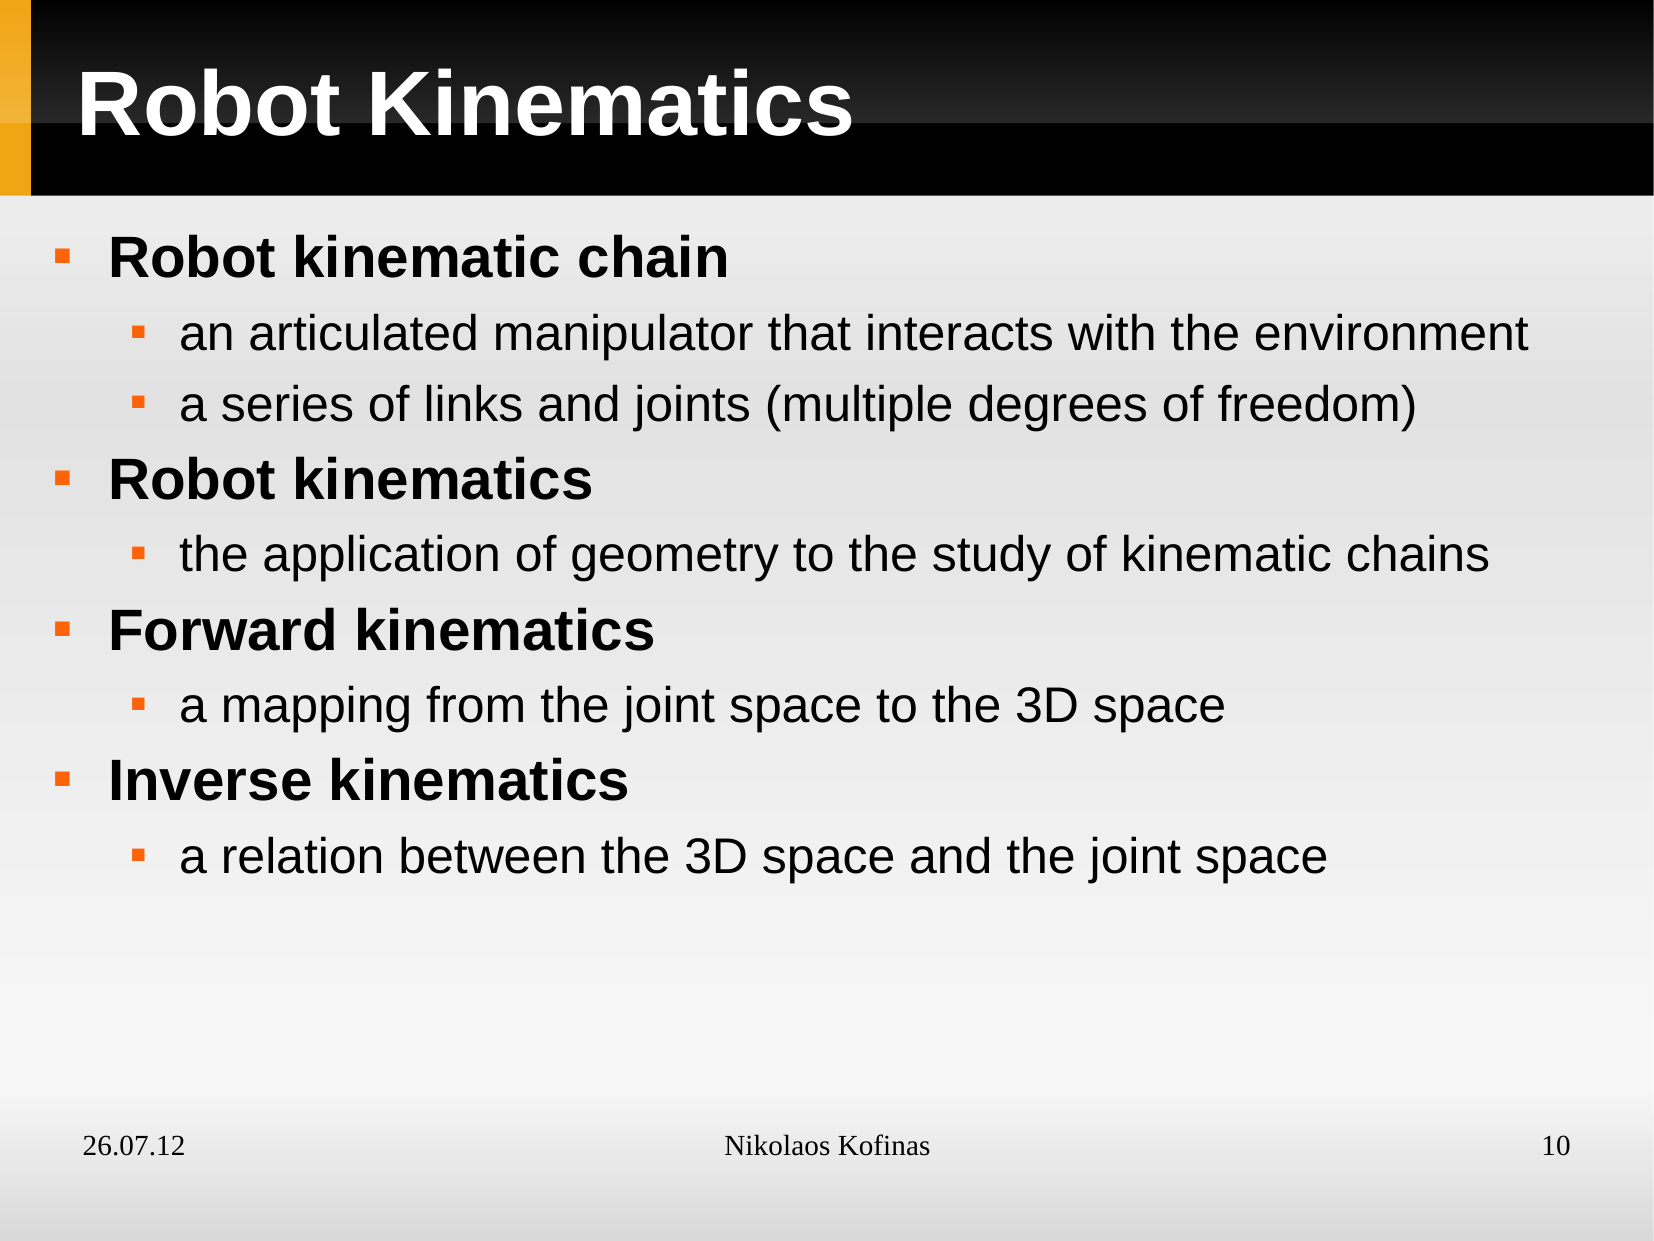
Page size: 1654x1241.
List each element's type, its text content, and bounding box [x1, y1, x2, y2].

picture [0, 0, 1654, 1241]
title Robot Kinematics [76, 0, 1654, 208]
list Robot kinematic chain an articulated manipulator that interacts with the environment a series of links and joints (multiple degrees of freedom) Robot kinematics the application of geometry to the study of kinematic chains Forward kinematics a mapping from the joint space to the 3D space Inverse kinematics a relation between the 3D space and the joint space [37, 225, 1654, 1109]
